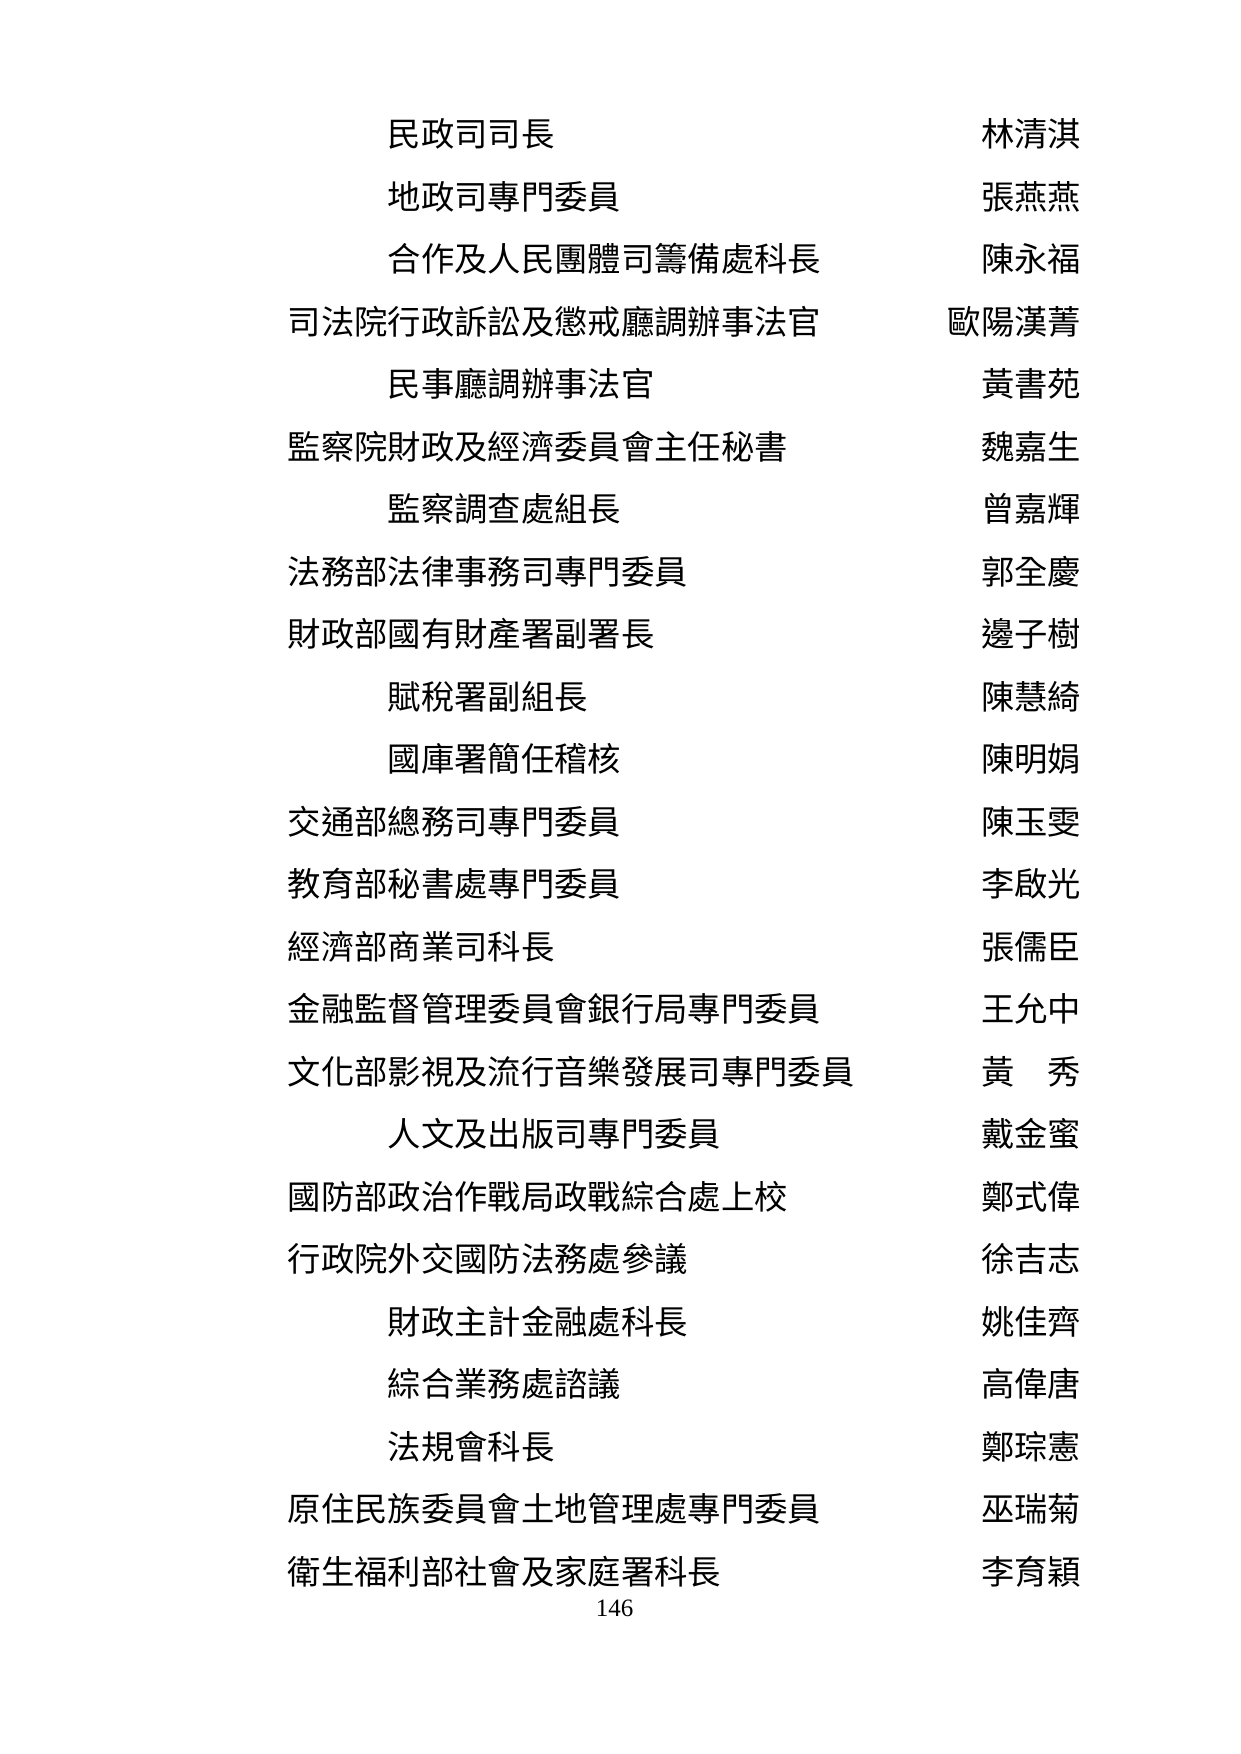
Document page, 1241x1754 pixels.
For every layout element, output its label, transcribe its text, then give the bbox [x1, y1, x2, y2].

text 行政院外交國防法務處參議 徐吉志 [121, 1216, 1107, 1278]
text 法規會科長 鄭琮憲 [121, 1403, 1107, 1466]
text 賦稅署副組長 陳慧綺 [121, 653, 1107, 716]
text 交通部總務司專門委員 陳玉雯 [121, 778, 1107, 841]
text 監察調查處組長 曾嘉輝 [121, 466, 1107, 528]
text 金融監督管理委員會銀行局專門委員 王允中 [121, 966, 1107, 1028]
text 監察院財政及經濟委員會主任秘書 魏嘉生 [121, 403, 1107, 466]
text 國庫署簡任稽核 陳明娟 [121, 716, 1107, 778]
text 民事廳調辦事法官 黃書苑 [121, 341, 1107, 403]
text 教育部秘書處專門委員 李啟光 [121, 841, 1107, 903]
text 原住民族委員會土地管理處專門委員 巫瑞菊 [121, 1466, 1107, 1528]
text 財政部國有財產署副署長 邊子樹 [121, 591, 1107, 653]
text 國防部政治作戰局政戰綜合處上校 鄭式偉 [121, 1153, 1107, 1216]
text 地政司專門委員 張燕燕 [121, 153, 1107, 216]
text 綜合業務處諮議 高偉唐 [121, 1341, 1107, 1403]
text 法務部法律事務司專門委員 郭全慶 [121, 528, 1107, 591]
text 司法院行政訴訟及懲戒廳調辦事法官 歐陽漢菁 [121, 278, 1107, 341]
text 合作及人民團體司籌備處科長 陳永福 [121, 216, 1107, 278]
text 衛生福利部社會及家庭署科長 李育穎 [121, 1528, 1107, 1591]
text 民政司司長 林清淇 [121, 91, 1107, 153]
text 文化部影視及流行音樂發展司專門委員 黃 秀 [121, 1028, 1107, 1091]
text 經濟部商業司科長 張儒臣 [121, 903, 1107, 966]
text 財政主計金融處科長 姚佳齊 [121, 1278, 1107, 1341]
text 人文及出版司專門委員 戴金蜜 [121, 1091, 1107, 1153]
